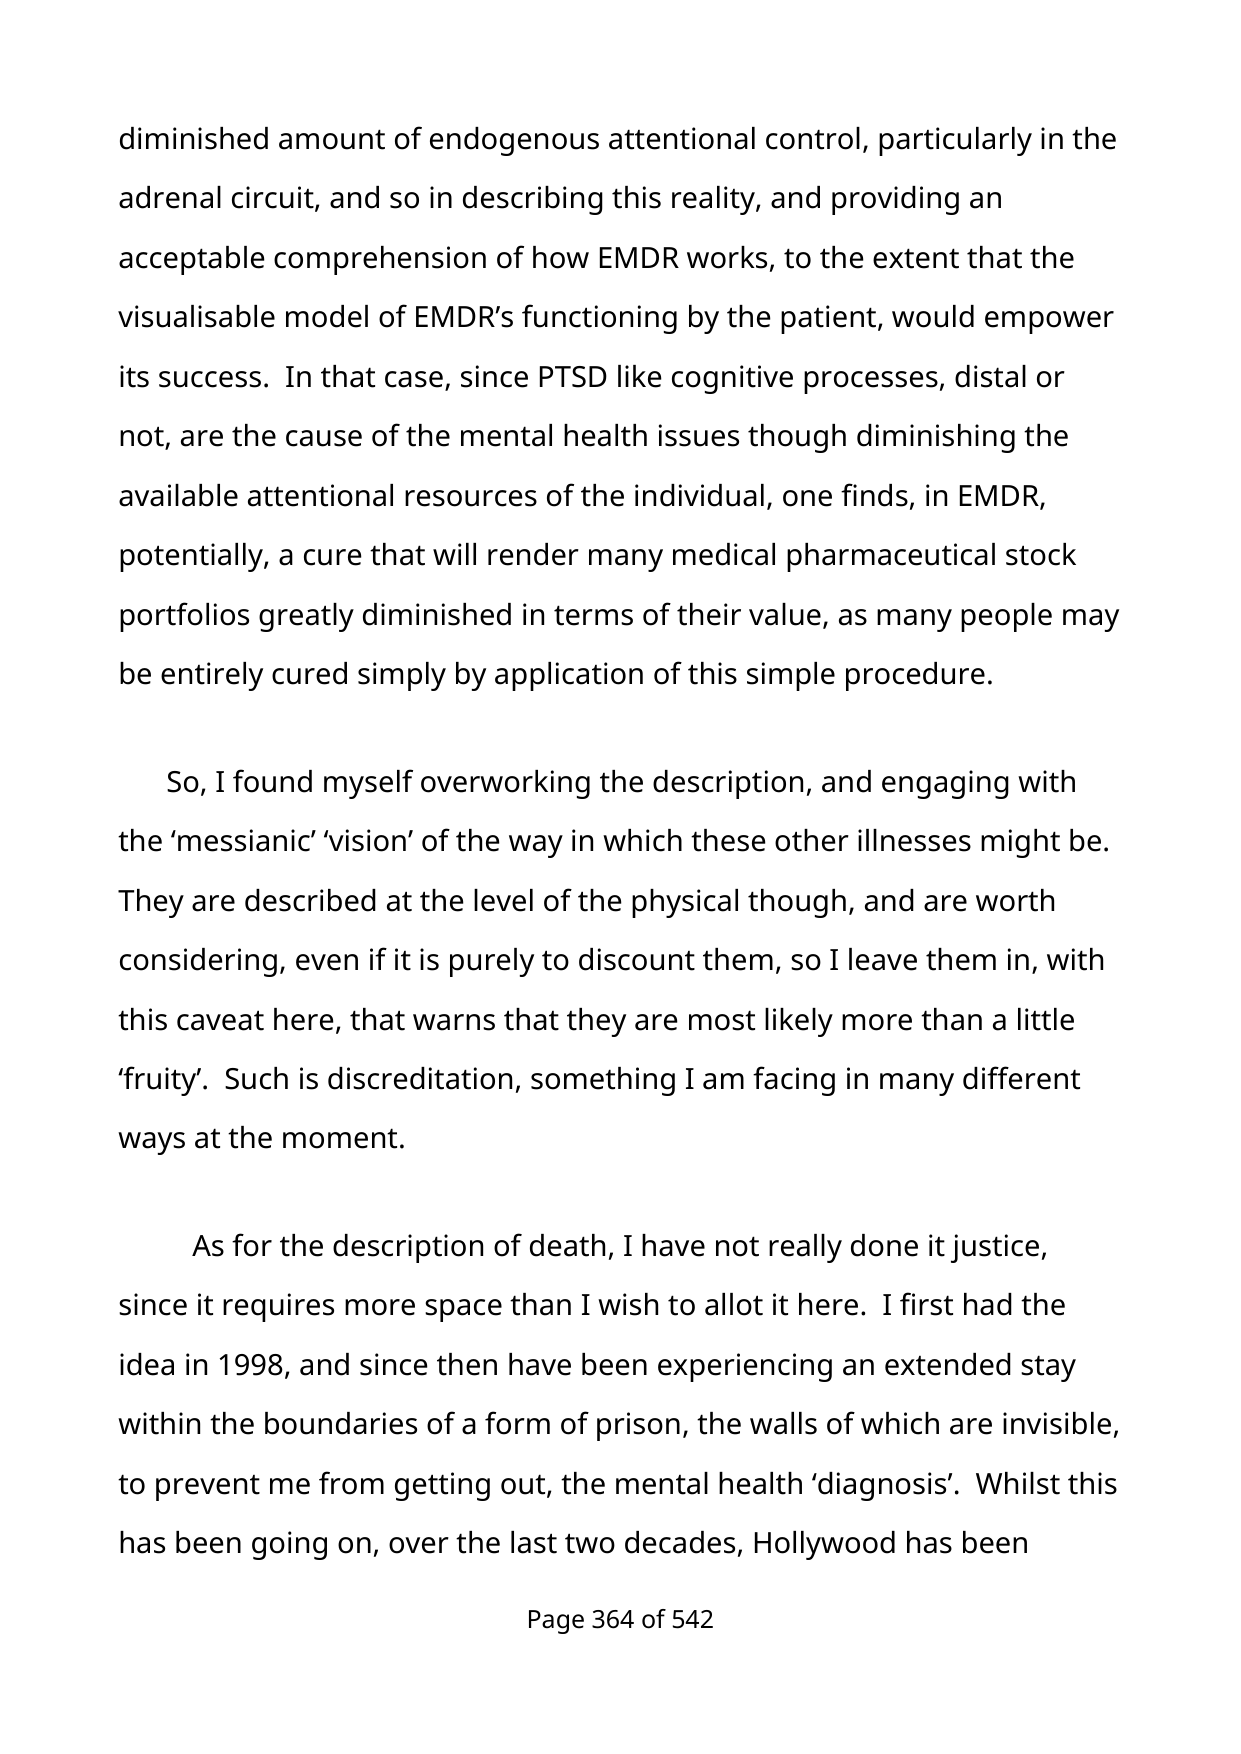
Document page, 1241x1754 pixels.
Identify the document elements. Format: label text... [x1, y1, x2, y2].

text diminished amount of endogenous attentional control, particularly in the adrenal circuit, and so in describing this reality, and providing an acceptable comprehension of how EMDR works, to the extent that the visualisable model of EMDR’s functioning by the patient, would empower its success. In that case, since PTSD like cognitive processes, distal or not, are the cause of the mental health issues though diminishing the available attentional resources of the individual, one finds, in EMDR, potentially, a cure that will render many medical pharmaceutical stock portfolios greatly diminished in terms of their value, as many people may be entirely cured simply by application of this simple procedure. [118, 118, 1122, 693]
text So, I found myself overworking the description, and engaging with the ‘messianic’ ‘vision’ of the way in which these other illnesses might be. They are described at the level of the physical though, and are worth considering, even if it is purely to discount them, so I leave them in, with this caveat here, that warns that they are most likely more than a little ‘fruity’. Such is discreditation, something I am facing in many different ways at the moment. [118, 761, 1122, 1157]
text As for the description of death, I have not really done it justice, since it requires more space than I wish to allot it here. I first had the idea in 1998, and since then have been experiencing an extended stay within the boundaries of a form of prison, the walls of which are invisible, to prevent me from getting out, the mental health ‘diagnosis’. Whilst this has been going on, over the last two decades, Hollywood has been [118, 1225, 1122, 1562]
